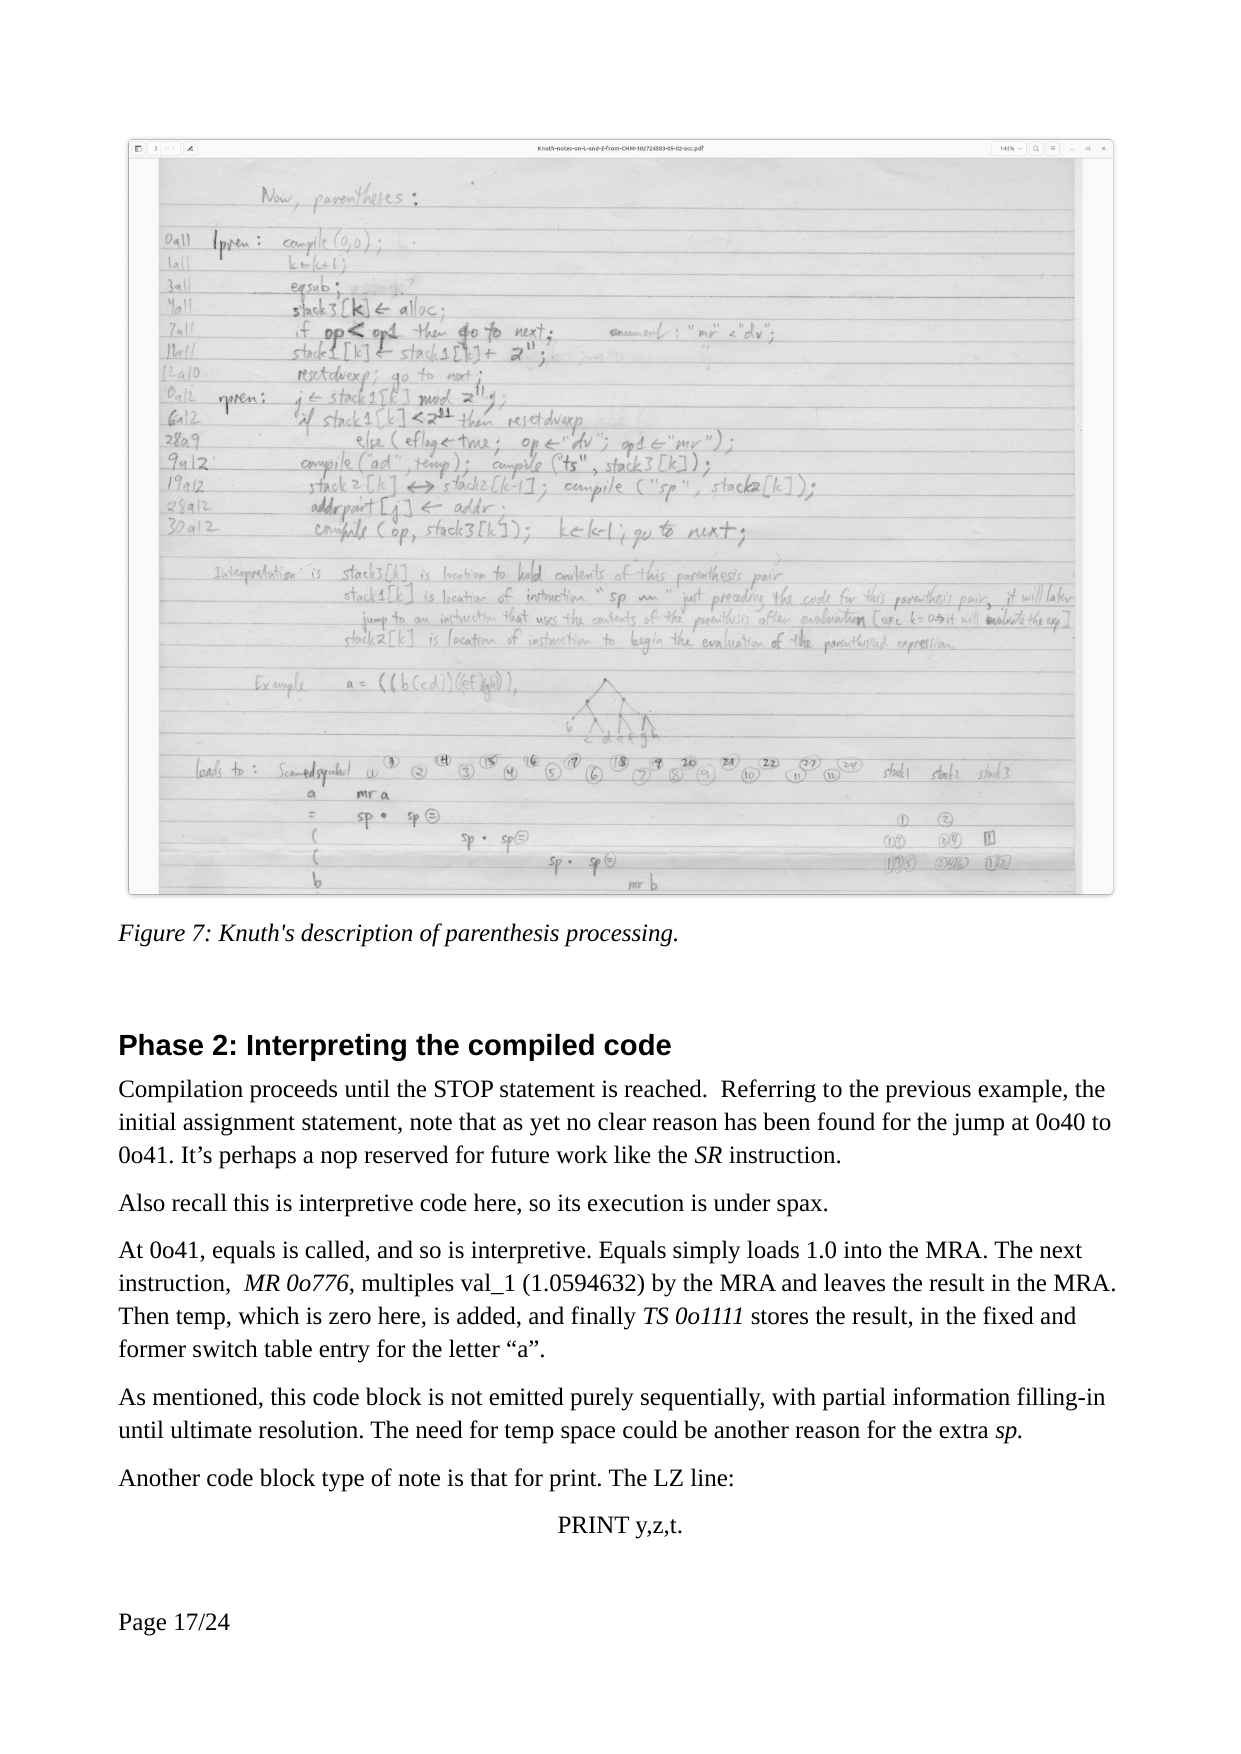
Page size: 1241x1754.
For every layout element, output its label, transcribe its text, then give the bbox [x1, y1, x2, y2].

text Figure 7: Knuth's description of parenthesis processing. [118, 906, 1122, 947]
text As mentioned, this code block is not emitted purely sequentially, with partial information filling-in until ultimate resolution. The need for temp space could be another reason for the extra sp. [118, 1382, 1122, 1444]
text PRINT y,z,t. [118, 1510, 1122, 1539]
text Also recall this is interpretive code here, so its execution is under spax. [118, 1188, 1122, 1217]
text At 0o41, equals is called, and so is interpretive. Equals simply loads 1.0 into the MRA. The next instruction, MR 0o776, multiples val_1 (1.0594632) by the MRA and leaves the result in the MRA. Then temp, which is zero here, is added, and finally TS 0o1111 stores the result, in the fixed and former switch table entry for the letter “a”. [118, 1235, 1122, 1363]
picture [118, 130, 1123, 906]
text Compilation proceeds until the STOP statement is reached. Referring to the previous example, the initial assignment statement, note that as yet no clear reason has been found for the jump at 0o40 to 0o41. It’s perhaps a nop reserved for future work like the SR instruction. [118, 1074, 1122, 1169]
subtitle Phase 2: Interpreting the compiled code [118, 1028, 1122, 1062]
text Another code block type of note is that for print. The LZ line: [118, 1463, 1122, 1491]
